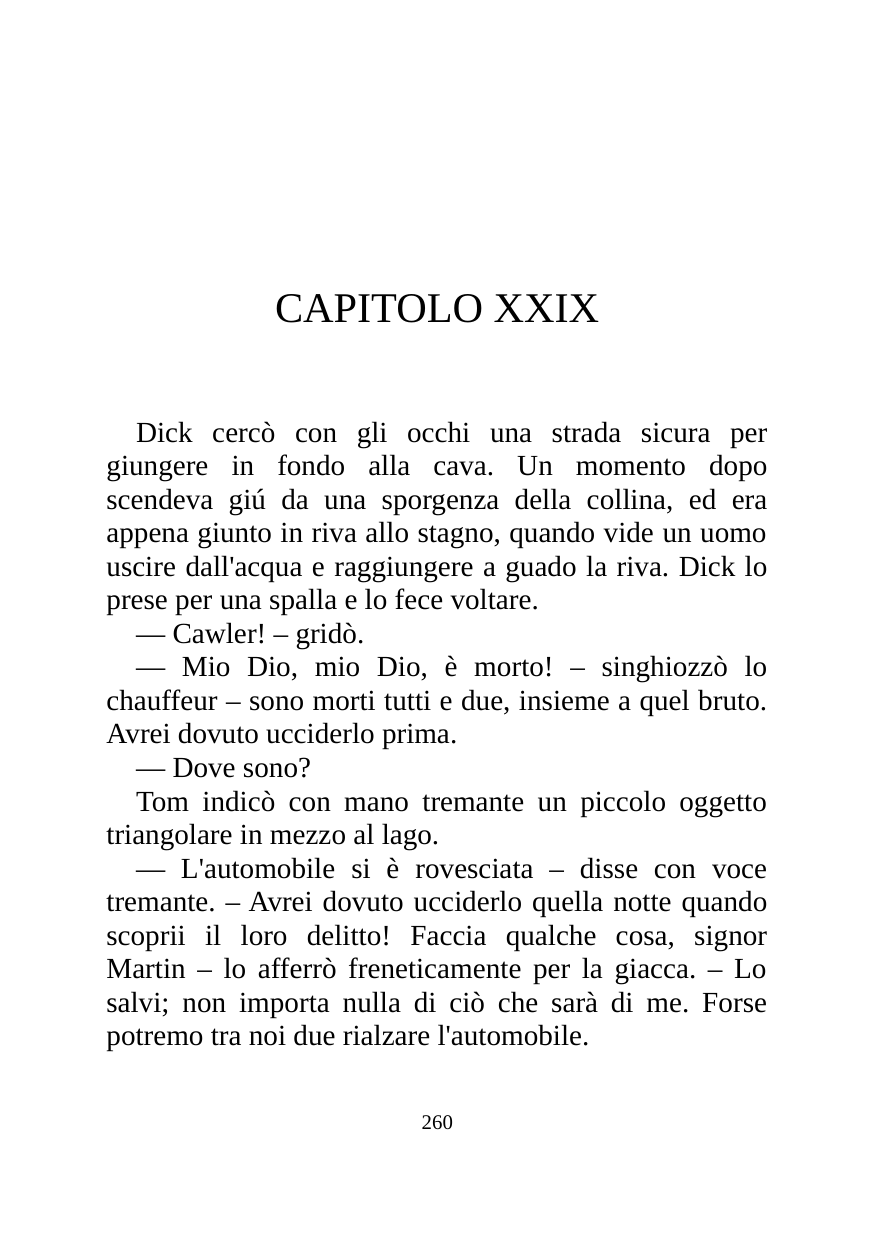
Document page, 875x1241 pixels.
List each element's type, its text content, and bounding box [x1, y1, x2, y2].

text Dick cercò con gli occhi una strada sicura per giungere in fondo alla cava. Un momento dopo scendeva giú da una sporgenza della collina, ed era appena giunto in riva allo stagno, quando vide un uomo uscire dall'acqua e raggiungere a guado la riva. Dick lo prese per una spalla e lo fece voltare. [106, 415, 768, 616]
subtitle CAPITOLO XXIX [106, 283, 768, 332]
text — Dove sono? [106, 750, 768, 784]
text — Cawler! – gridò. [106, 616, 768, 649]
text Tom indicò con mano tremante un piccolo oggetto triangolare in mezzo al lago. [106, 784, 768, 851]
text — L'automobile si è rovesciata – disse con voce tremante. – Avrei dovuto ucciderlo quella notte quando scoprii il loro delitto! Faccia qualche cosa, signor Martin – lo afferrò freneticamente per la giacca. – Lo salvi; non importa nulla di ciò che sarà di me. Forse potremo tra noi due rialzare l'automobile. [106, 851, 768, 1052]
text — Mio Dio, mio Dio, è morto! – singhiozzò lo chauffeur – sono morti tutti e due, insieme a quel bruto. Avrei dovuto ucciderlo prima. [106, 649, 768, 750]
